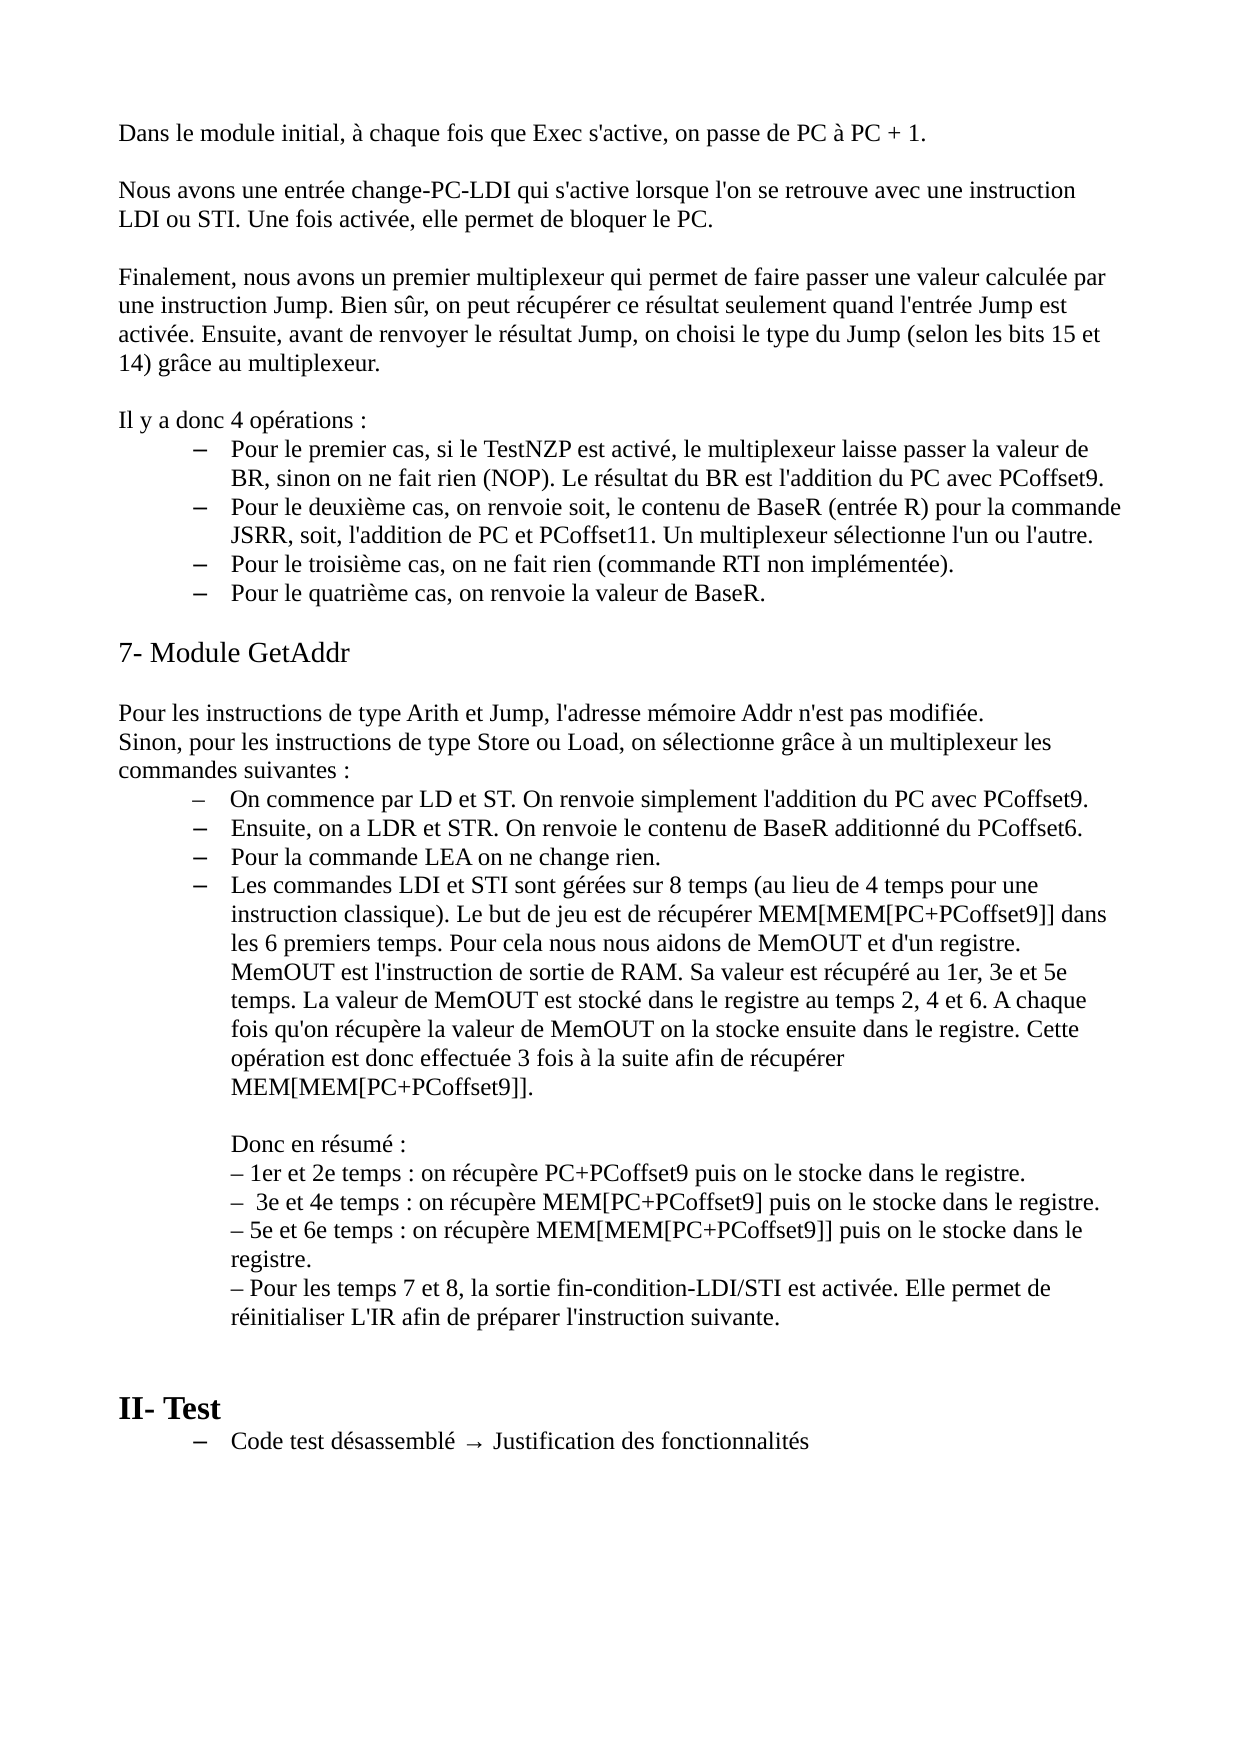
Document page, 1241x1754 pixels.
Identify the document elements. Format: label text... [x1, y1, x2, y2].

list Pour le deuxième cas, on renvoie soit, le contenu de BaseR (entrée R) pour la commande JSRR, soit, l'addition de PC et PCoffset11. Un multiplexeur sélectionne l'un ou l'autre. [193, 492, 1122, 549]
text Il y a donc 4 opérations : [118, 406, 1122, 434]
text – On commence par LD et ST. On renvoie simplement l'addition du PC avec PCoffset9. [118, 784, 1122, 813]
list Les commandes LDI et STI sont gérées sur 8 temps (au lieu de 4 temps pour une instruction classique). Le but de jeu est de récupérer MEM[MEM[PC+PCoffset9]] dans les 6 premiers temps. Pour cela nous nous aidons de MemOUT et d'un registre. [193, 870, 1122, 957]
list MemOUT est l'instruction de sortie de RAM. Sa valeur est récupéré au 1er, 3e et 5e temps. La valeur de MemOUT est stocké dans le registre au temps 2, 4 et 6. A chaque fois qu'on récupère la valeur de MemOUT on la stocke ensuite dans le registre. Cette opération est donc effectuée 3 fois à la suite afin de récupérer MEM[MEM[PC+PCoffset9]]. [193, 957, 1122, 1100]
list Ensuite, on a LDR et STR. On renvoie le contenu de BaseR additionné du PCoffset6. [193, 813, 1122, 842]
text Finalement, nous avons un premier multiplexeur qui permet de faire passer une valeur calculée par une instruction Jump. Bien sûr, on peut récupérer ce résultat seulement quand l'entrée Jump est activée. Ensuite, avant de renvoyer le résultat Jump, on choisi le type du Jump (selon les bits 15 et 14) grâce au multiplexeur. [118, 262, 1122, 377]
list Pour le premier cas, si le TestNZP est activé, le multiplexeur laisse passer la valeur de BR, sinon on ne fait rien (NOP). Le résultat du BR est l'addition du PC avec PCoffset9. [193, 434, 1122, 492]
text Nous avons une entrée change-PC-LDI qui s'active lorsque l'on se retrouve avec une instruction LDI ou STI. Une fois activée, elle permet de bloquer le PC. [118, 176, 1122, 233]
list – 3e et 4e temps : on récupère MEM[PC+PCoffset9] puis on le stocke dans le registre. [193, 1187, 1122, 1215]
list – Pour les temps 7 et 8, la sortie fin-condition-LDI/STI est activée. Elle permet de réinitialiser L'IR afin de préparer l'instruction suivante. [193, 1273, 1122, 1330]
text Dans le module initial, à chaque fois que Exec s'active, on passe de PC à PC + 1. [118, 118, 1122, 147]
list Pour la commande LEA on ne change rien. [193, 842, 1122, 870]
list Pour le quatrième cas, on renvoie la valeur de BaseR. [193, 578, 1122, 607]
list Donc en résumé : [193, 1129, 1122, 1158]
list Code test désassemblé → Justification des fonctionnalités [193, 1426, 1122, 1455]
text II- Test [118, 1388, 1122, 1426]
text 7- Module GetAddr [118, 636, 1122, 669]
text Pour les instructions de type Arith et Jump, l'adresse mémoire Addr n'est pas modifiée. [118, 698, 1122, 727]
list Pour le troisième cas, on ne fait rien (commande RTI non implémentée). [193, 549, 1122, 578]
list – 5e et 6e temps : on récupère MEM[MEM[PC+PCoffset9]] puis on le stocke dans le registre. [193, 1215, 1122, 1273]
list – 1er et 2e temps : on récupère PC+PCoffset9 puis on le stocke dans le registre. [193, 1158, 1122, 1187]
text Sinon, pour les instructions de type Store ou Load, on sélectionne grâce à un multiplexeur les commandes suivantes : [118, 727, 1122, 784]
